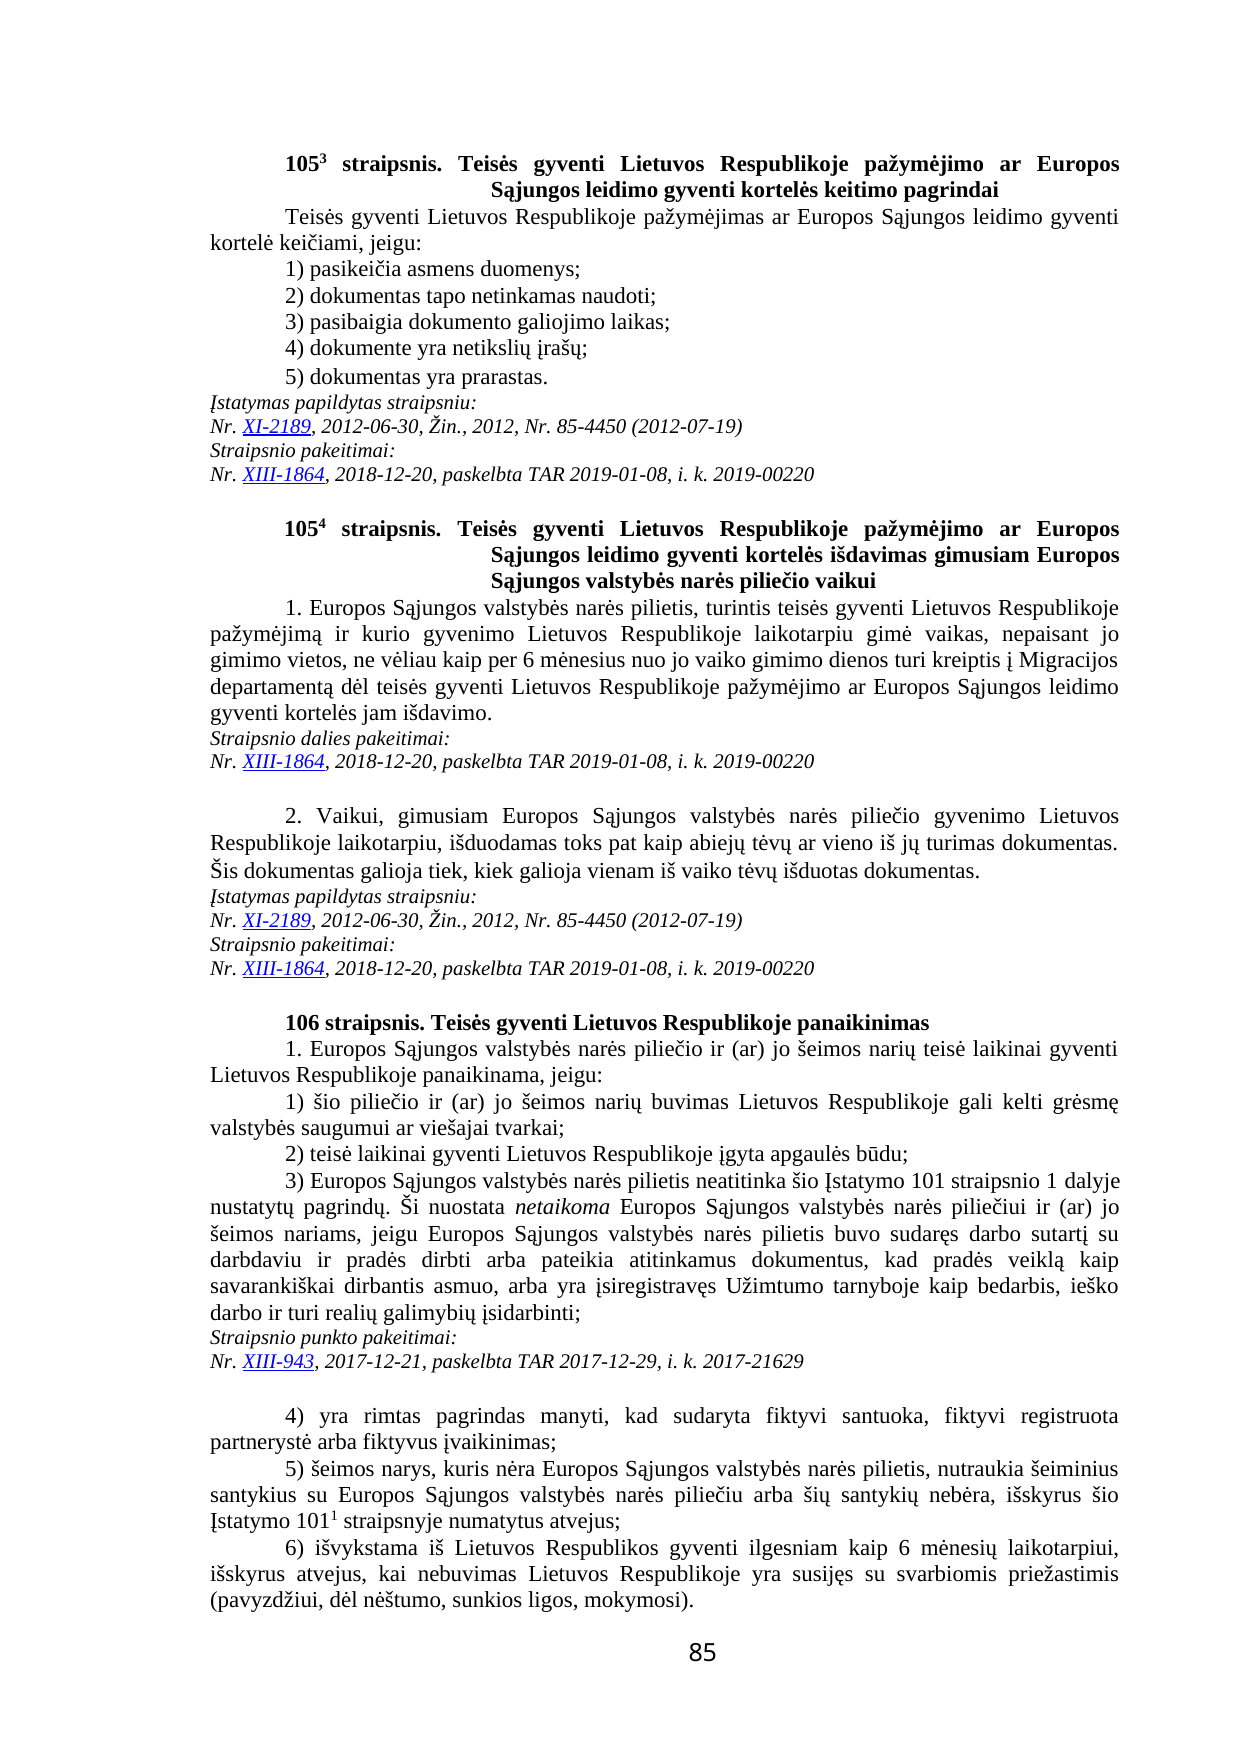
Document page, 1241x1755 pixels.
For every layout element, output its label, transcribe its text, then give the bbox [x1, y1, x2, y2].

text Įstatymas papildytas straipsniu: [210, 884, 1120, 908]
text 5) šeimos narys, kuris nėra Europos Sąjungos valstybės narės pilietis, nutraukia šeiminius santykius su Europos Sąjungos valstybės narės piliečiu arba šių santykių nebėra, išskyrus šio Įstatymo 1011 straipsnyje numatytus atvejus; [210, 1454, 1120, 1534]
text 1053 straipsnis. Teisės gyventi Lietuvos Respublikoje pažymėjimo ar Europos Sąjungos leidimo gyventi kortelės keitimo pagrindai [285, 150, 1120, 203]
text 1054 straipsnis. Teisės gyventi Lietuvos Respublikoje pažymėjimo ar Europos Sąjungos leidimo gyventi kortelės išdavimas gimusiam Europos Sąjungos valstybės narės piliečio vaikui [284, 514, 1120, 594]
text Nr. XIII-1864, 2018-12-20, paskelbta TAR 2019-01-08, i. k. 2019-00220 [210, 749, 1120, 773]
text Straipsnio punkto pakeitimai: [210, 1325, 1120, 1349]
text 2) dokumentas tapo netinkamas naudoti; [210, 282, 1120, 308]
text Nr. XIII-943, 2017-12-21, paskelbta TAR 2017-12-29, i. k. 2017-21629 [210, 1349, 1120, 1373]
text Teisės gyventi Lietuvos Respublikoje pažymėjimas ar Europos Sąjungos leidimo gyventi kortelė keičiami, jeigu: [210, 203, 1120, 255]
text Įstatymas papildytas straipsniu: [210, 389, 1120, 414]
text 4) dokumente yra netikslių įrašų; [210, 334, 1120, 361]
text 5) dokumentas yra prarastas. [210, 361, 1120, 389]
text Nr. XIII-1864, 2018-12-20, paskelbta TAR 2019-01-08, i. k. 2019-00220 [210, 462, 1120, 486]
text 4) yra rimtas pagrindas manyti, kad sudaryta fiktyvi santuoka, fiktyvi registruota partnerystė arba fiktyvus įvaikinimas; [210, 1402, 1120, 1454]
text 1) pasikeičia asmens duomenys; [210, 255, 1120, 282]
text Straipsnio pakeitimai: [210, 438, 1120, 462]
text Straipsnio dalies pakeitimai: [210, 725, 1120, 749]
text 3) Europos Sąjungos valstybės narės pilietis neatitinka šio Įstatymo 101 straipsnio 1 dalyje nustatytų pagrindų. Ši nuostata netaikoma Europos Sąjungos valstybės narės piliečiui ir (ar) jo šeimos nariams, jeigu Europos Sąjungos valstybės narės pilietis buvo sudaręs darbo sutartį su darbdaviu ir pradės dirbti arba pateikia atitinkamus dokumentus, kad pradės veiklą kaip savarankiškai dirbantis asmuo, arba yra įsiregistravęs Užimtumo tarnyboje kaip bedarbis, ieško darbo ir turi realių galimybių įsidarbinti; [210, 1167, 1120, 1325]
text 1) šio piliečio ir (ar) jo šeimos narių buvimas Lietuvos Respublikoje gali kelti grėsmę valstybės saugumui ar viešajai tvarkai; [210, 1088, 1120, 1141]
text 2) teisė laikinai gyventi Lietuvos Respublikoje įgyta apgaulės būdu; [210, 1141, 1120, 1167]
text 1. Europos Sąjungos valstybės narės piliečio ir (ar) jo šeimos narių teisė laikinai gyventi Lietuvos Respublikoje panaikinama, jeigu: [210, 1035, 1120, 1088]
text 6) išvykstama iš Lietuvos Respublikos gyventi ilgesniam kaip 6 mėnesių laikotarpiui, išskyrus atvejus, kai nebuvimas Lietuvos Respublikoje yra susijęs su svarbiomis priežastimis (pavyzdžiui, dėl nėštumo, sunkios ligos, mokymosi). [210, 1534, 1120, 1613]
text Nr. XI-2189, 2012-06-30, Žin., 2012, Nr. 85-4450 (2012-07-19) [210, 414, 1120, 438]
text 3) pasibaigia dokumento galiojimo laikas; [210, 308, 1120, 334]
text Nr. XIII-1864, 2018-12-20, paskelbta TAR 2019-01-08, i. k. 2019-00220 [210, 956, 1120, 980]
text 106 straipsnis. Teisės gyventi Lietuvos Respublikoje panaikinimas [210, 1009, 1120, 1035]
text Straipsnio pakeitimai: [210, 932, 1120, 956]
text 2. Vaikui, gimusiam Europos Sąjungos valstybės narės piliečio gyvenimo Lietuvos Respublikoje laikotarpiu, išduodamas toks pat kaip abiejų tėvų ar vieno iš jų turimas dokumentas. Šis dokumentas galioja tiek, kiek galioja vienam iš vaiko tėvų išduotas dokumentas. [210, 802, 1120, 884]
text 1. Europos Sąjungos valstybės narės pilietis, turintis teisės gyventi Lietuvos Respublikoje pažymėjimą ir kurio gyvenimo Lietuvos Respublikoje laikotarpiu gimė vaikas, nepaisant jo gimimo vietos, ne vėliau kaip per 6 mėnesius nuo jo vaiko gimimo dienos turi kreiptis į Migracijos departamentą dėl teisės gyventi Lietuvos Respublikoje pažymėjimo ar Europos Sąjungos leidimo gyventi kortelės jam išdavimo. [210, 594, 1120, 725]
text Nr. XI-2189, 2012-06-30, Žin., 2012, Nr. 85-4450 (2012-07-19) [210, 908, 1120, 932]
